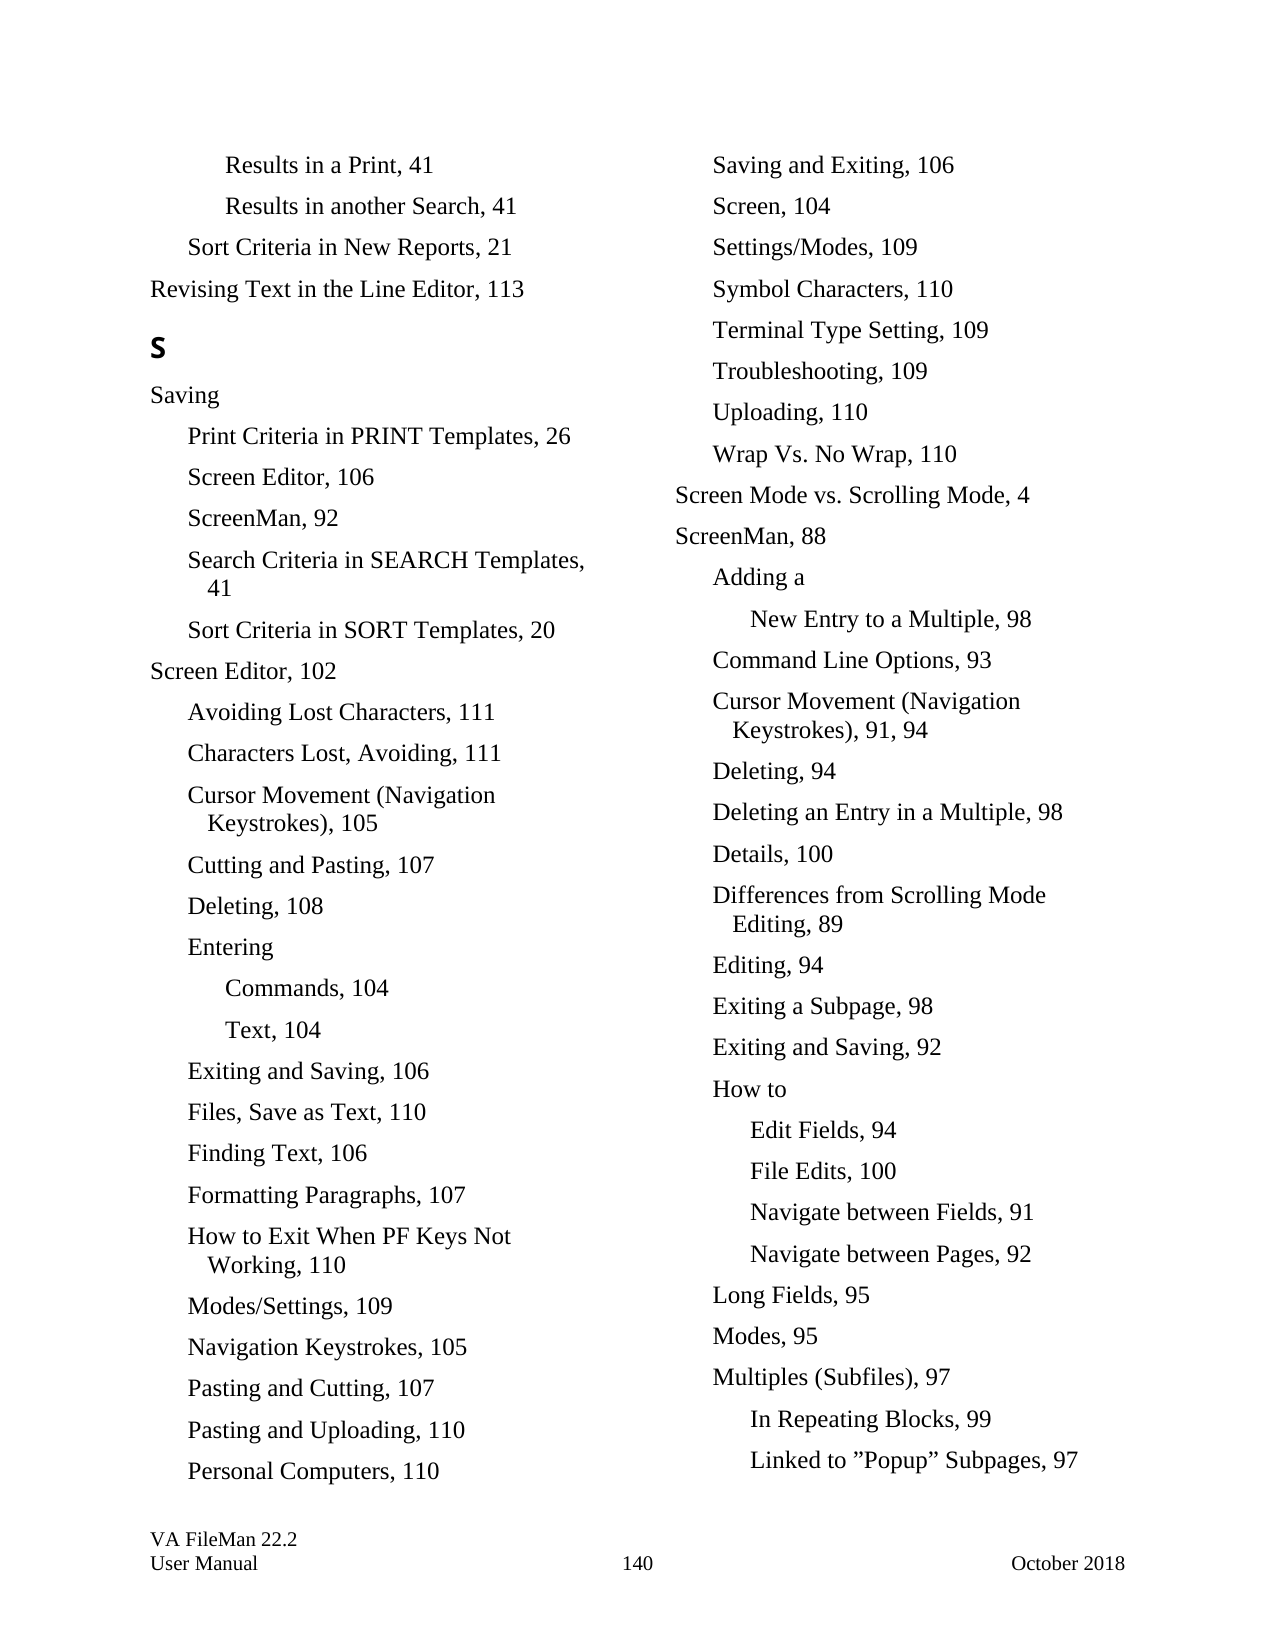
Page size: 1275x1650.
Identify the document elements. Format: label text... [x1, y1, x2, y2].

text Sort Criteria in New Reports, 21 [187, 232, 600, 261]
text File Edits, 100 [750, 1156, 1125, 1185]
text Personal Computers, 110 [187, 1456, 600, 1485]
text Screen Editor, 106 [187, 462, 600, 491]
text Avoiding Lost Characters, 111 [187, 697, 600, 726]
text Entering [187, 932, 600, 961]
text Revising Text in the Line Editor, 113 [150, 274, 600, 302]
text Deleting an Entry in a Multiple, 98 [712, 797, 1125, 826]
text Deleting, 94 [712, 756, 1125, 785]
text Search Criteria in SEARCH Templates, 41 [187, 545, 600, 602]
text Screen Editor, 102 [150, 656, 600, 685]
text Screen, 104 [712, 191, 1125, 220]
text Symbol Characters, 110 [712, 274, 1125, 302]
text Terminal Type Setting, 109 [712, 315, 1125, 344]
text Linked to ”Popup” Subpages, 97 [750, 1445, 1125, 1474]
text Long Fields, 95 [712, 1280, 1125, 1309]
text Navigate between Fields, 91 [750, 1197, 1125, 1226]
text Saving [150, 380, 600, 408]
text Files, Save as Text, 110 [187, 1097, 600, 1126]
text Sort Criteria in SORT Templates, 20 [187, 615, 600, 643]
text Multiples (Subfiles), 97 [712, 1362, 1125, 1391]
text Command Line Options, 93 [712, 645, 1125, 674]
text Navigation Keystrokes, 105 [187, 1332, 600, 1361]
text In Repeating Blocks, 99 [750, 1404, 1125, 1432]
text Exiting and Saving, 106 [187, 1056, 600, 1085]
text Cutting and Pasting, 107 [187, 850, 600, 878]
text ScreenMan, 88 [675, 521, 1125, 550]
text Finding Text, 106 [187, 1138, 600, 1167]
text Commands, 104 [225, 973, 600, 1002]
text Exiting and Saving, 92 [712, 1032, 1125, 1061]
text Exiting a Subpage, 98 [712, 991, 1125, 1020]
text Wrap Vs. No Wrap, 110 [712, 439, 1125, 467]
text Troubleshooting, 109 [712, 356, 1125, 385]
text Differences from Scrolling Mode Editing, 89 [712, 880, 1125, 937]
text Adding a [712, 562, 1125, 591]
text How to Exit When PF Keys Not Working, 110 [187, 1221, 600, 1278]
text Results in another Search, 41 [225, 191, 600, 220]
text ScreenMan, 92 [187, 503, 600, 532]
text Screen Mode vs. Scrolling Mode, 4 [675, 480, 1125, 509]
text New Entry to a Multiple, 98 [750, 604, 1125, 632]
text Print Criteria in PRINT Templates, 26 [187, 421, 600, 450]
text Details, 100 [712, 839, 1125, 867]
text Cursor Movement (Navigation Keystrokes), 105 [187, 780, 600, 837]
text Pasting and Cutting, 107 [187, 1373, 600, 1402]
text How to [712, 1074, 1125, 1102]
subtitle S [150, 327, 600, 367]
text Pasting and Uploading, 110 [187, 1415, 600, 1443]
text Text, 104 [225, 1015, 600, 1043]
text Settings/Modes, 109 [712, 232, 1125, 261]
text Cursor Movement (Navigation Keystrokes), 91, 94 [712, 686, 1125, 744]
text Edit Fields, 94 [750, 1115, 1125, 1144]
text Navigate between Pages, 92 [750, 1239, 1125, 1267]
text Editing, 94 [712, 950, 1125, 979]
text Modes/Settings, 109 [187, 1291, 600, 1320]
text Deleting, 108 [187, 891, 600, 920]
text Uploading, 110 [712, 397, 1125, 426]
text Characters Lost, Avoiding, 111 [187, 738, 600, 767]
text Saving and Exiting, 106 [712, 150, 1125, 179]
text Modes, 95 [712, 1321, 1125, 1350]
text Results in a Print, 41 [225, 150, 600, 179]
text Formatting Paragraphs, 107 [187, 1180, 600, 1208]
